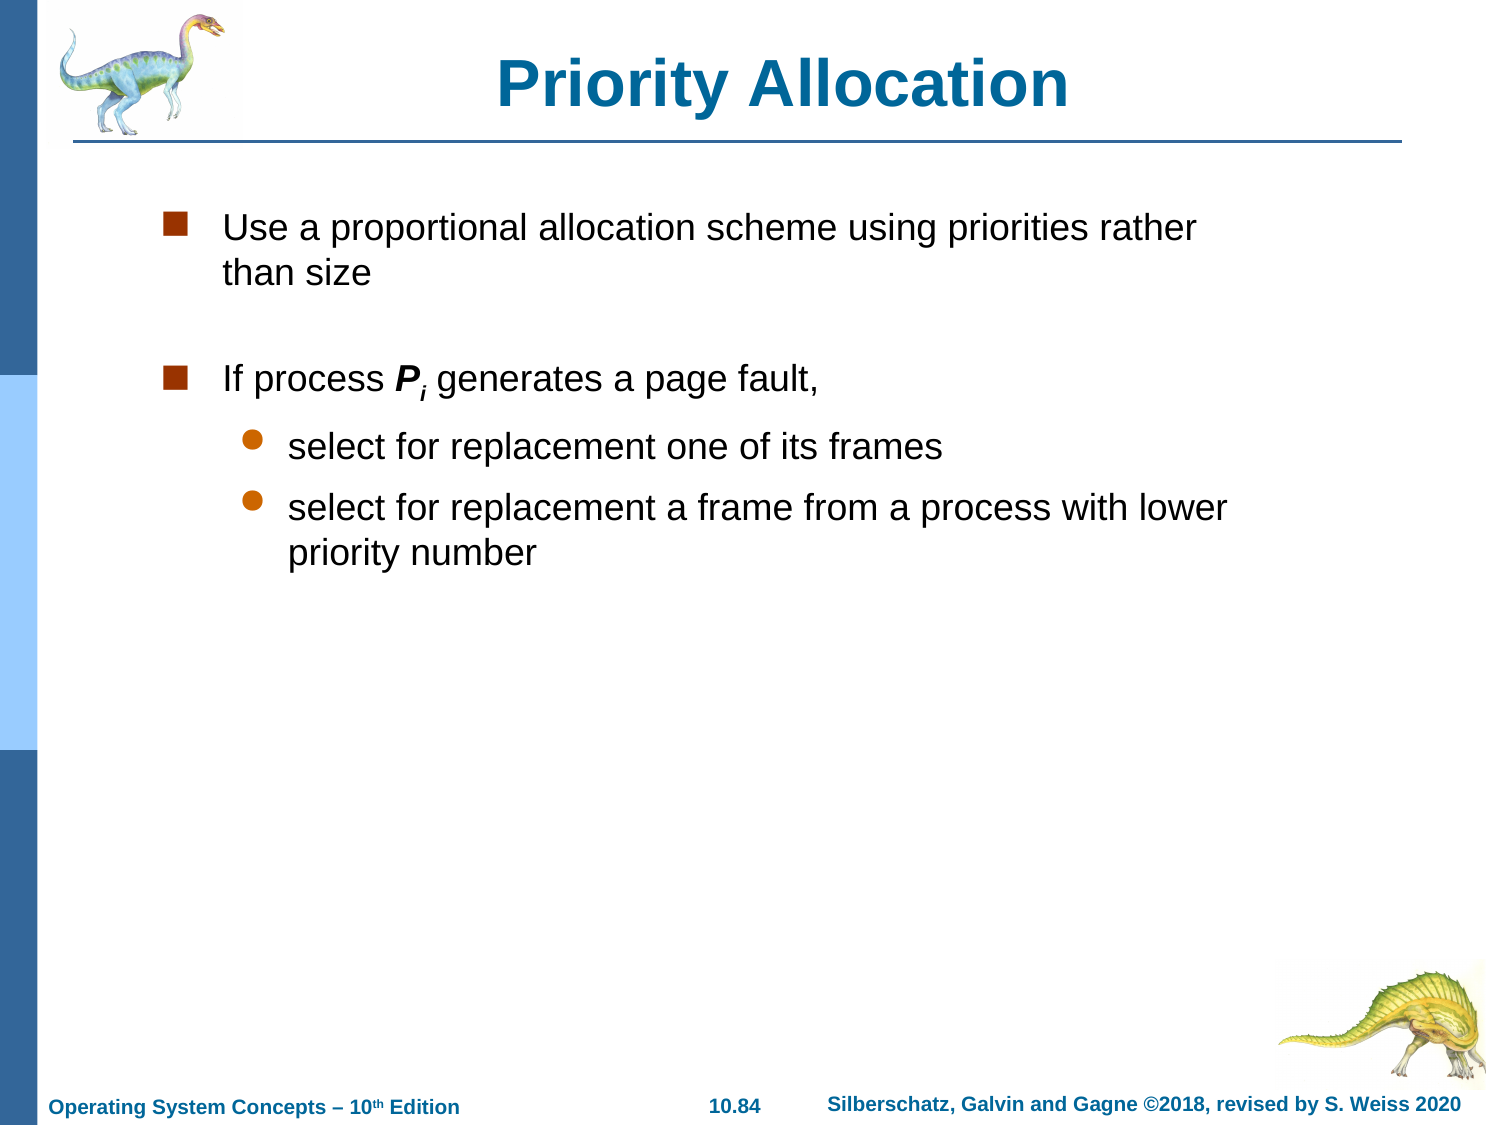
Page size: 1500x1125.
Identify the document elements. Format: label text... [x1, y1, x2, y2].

list Use a proportional allocation scheme using priorities rather than size If process Pi generates a page fault, select for replacement one of its frames select for replacement a frame from a process with lower priority number [151, 195, 1276, 917]
title Priority Allocation [142, 33, 1426, 128]
picture [1275, 959, 1486, 1090]
picture [1144, 1096, 1152, 1101]
picture [46, 0, 243, 149]
